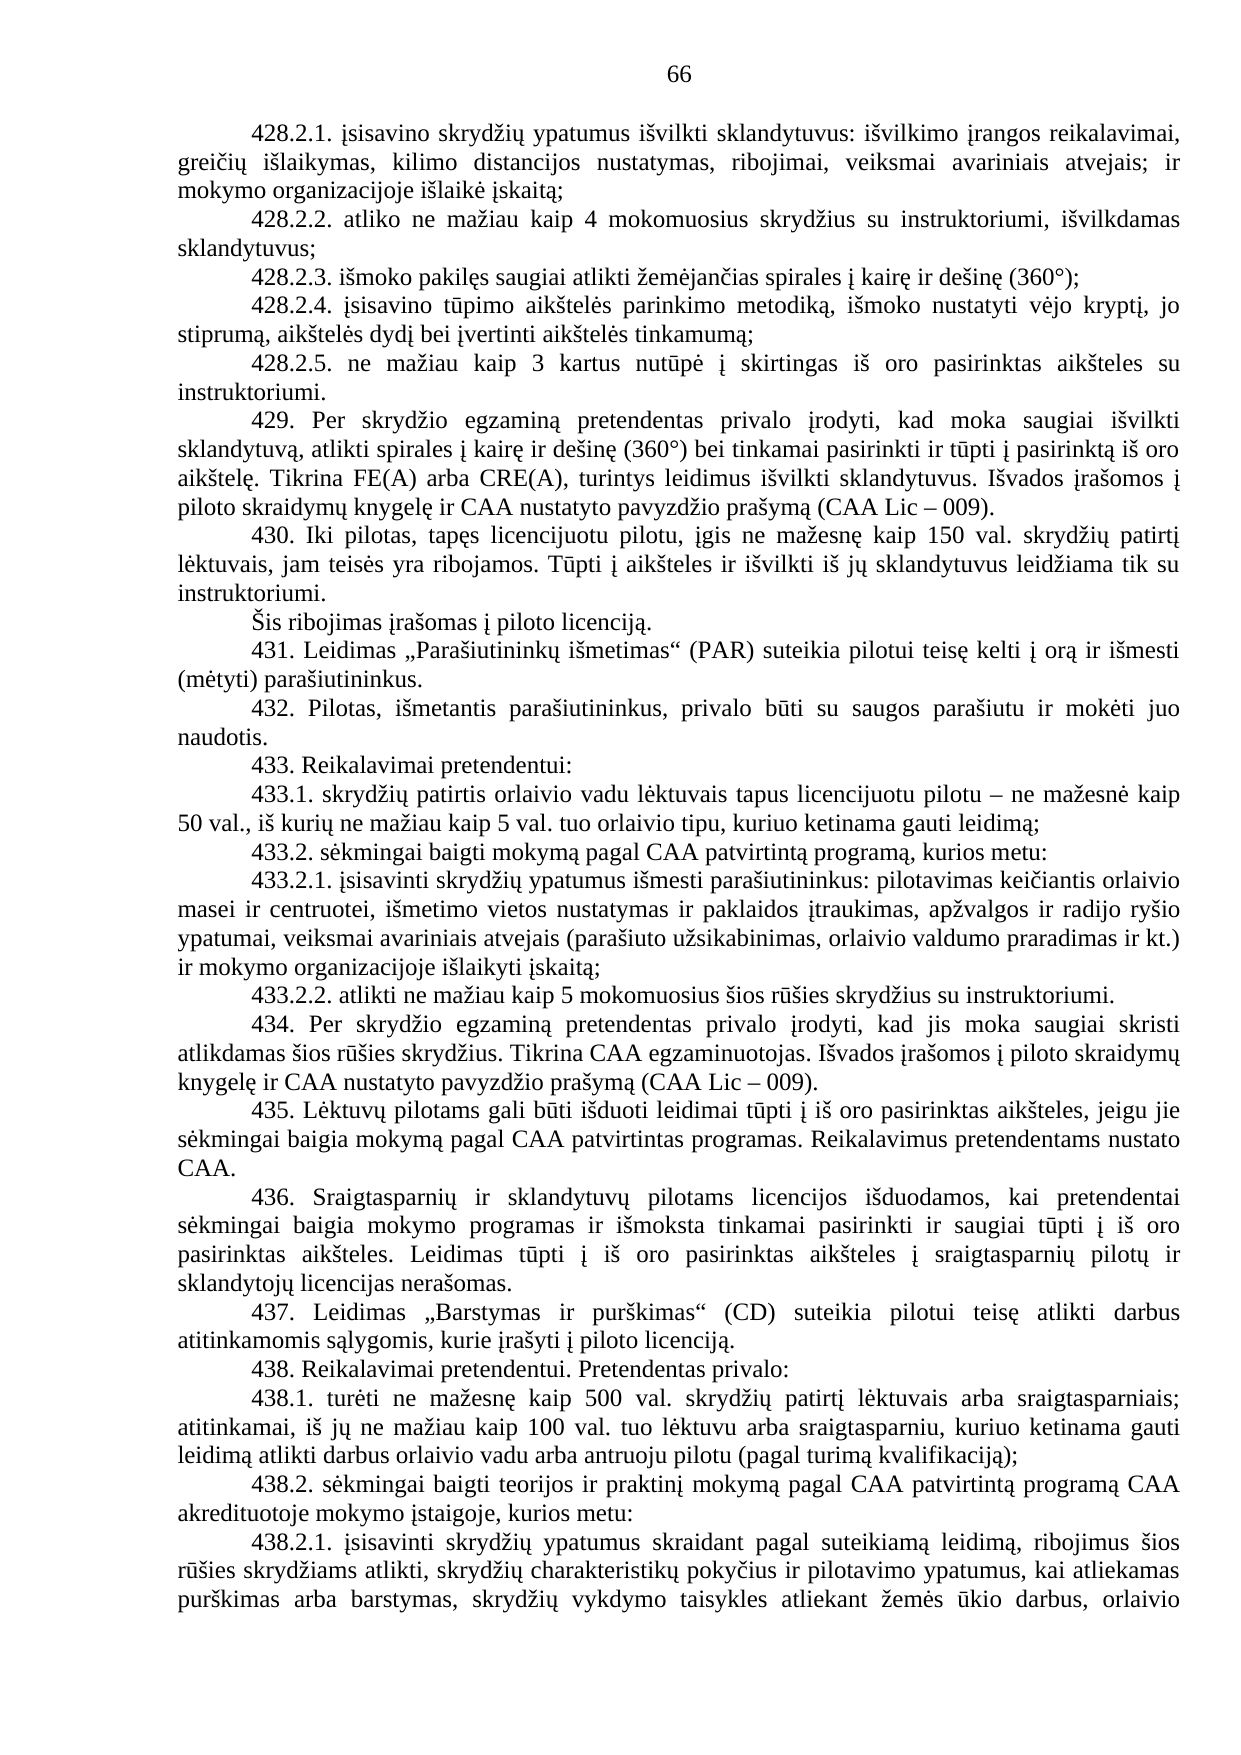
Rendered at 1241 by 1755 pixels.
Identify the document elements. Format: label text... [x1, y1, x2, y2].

text 438. Reikalavimai pretendentui. Pretendentas privalo: [177, 1354, 1181, 1383]
text 431. Leidimas „Parašiutininkų išmetimas“ (PAR) suteikia pilotui teisę kelti į orą ir išmesti (mėtyti) parašiutininkus. [177, 636, 1181, 693]
text 430. Iki pilotas, tapęs licencijuotu pilotu, įgis ne mažesnę kaip 150 val. skrydžių patirtį lėktuvais, jam teisės yra ribojamos. Tūpti į aikšteles ir išvilkti iš jų sklandytuvus leidžiama tik su instruktoriumi. [177, 521, 1181, 607]
text 438.1. turėti ne mažesnę kaip 500 val. skrydžių patirtį lėktuvais arba sraigtasparniais; atitinkamai, iš jų ne mažiau kaip 100 val. tuo lėktuvu arba sraigtasparniu, kuriuo ketinama gauti leidimą atlikti darbus orlaivio vadu arba antruoju pilotu (pagal turimą kvalifikaciją); [177, 1383, 1181, 1469]
text 433. Reikalavimai pretendentui: [177, 751, 1181, 779]
text 428.2.5. ne mažiau kaip 3 kartus nutūpė į skirtingas iš oro pasirinktas aikšteles su instruktoriumi. [177, 348, 1181, 406]
text 433.1. skrydžių patirtis orlaivio vadu lėktuvais tapus licencijuotu pilotu – ne mažesnė kaip 50 val., iš kurių ne mažiau kaip 5 val. tuo orlaivio tipu, kuriuo ketinama gauti leidimą; [177, 779, 1181, 837]
text 429. Per skrydžio egzaminą pretendentas privalo įrodyti, kad moka saugiai išvilkti sklandytuvą, atlikti spirales į kairę ir dešinę (360°) bei tinkamai pasirinkti ir tūpti į pasirinktą iš oro aikštelę. Tikrina FE(A) arba CRE(A), turintys leidimus išvilkti sklandytuvus. Išvados įrašomos į piloto skraidymų knygelę ir CAA nustatyto pavyzdžio prašymą (CAA Lic – 009). [177, 406, 1181, 521]
text 437. Leidimas „Barstymas ir purškimas“ (CD) suteikia pilotui teisę atlikti darbus atitinkamomis sąlygomis, kurie įrašyti į piloto licenciją. [177, 1297, 1181, 1354]
text 436. Sraigtasparnių ir sklandytuvų pilotams licencijos išduodamos, kai pretendentai sėkmingai baigia mokymo programas ir išmoksta tinkamai pasirinkti ir saugiai tūpti į iš oro pasirinktas aikšteles. Leidimas tūpti į iš oro pasirinktas aikšteles į sraigtasparnių pilotų ir sklandytojų licencijas nerašomas. [177, 1182, 1181, 1297]
text 433.2. sėkmingai baigti mokymą pagal CAA patvirtintą programą, kurios metu: [177, 837, 1181, 866]
text 433.2.2. atlikti ne mažiau kaip 5 mokomuosius šios rūšies skrydžius su instruktoriumi. [177, 981, 1181, 1009]
text 435. Lėktuvų pilotams gali būti išduoti leidimai tūpti į iš oro pasirinktas aikšteles, jeigu jie sėkmingai baigia mokymą pagal CAA patvirtintas programas. Reikalavimus pretendentams nustato CAA. [177, 1096, 1181, 1182]
text 433.2.1. įsisavinti skrydžių ypatumus išmesti parašiutininkus: pilotavimas keičiantis orlaivio masei ir centruotei, išmetimo vietos nustatymas ir paklaidos įtraukimas, apžvalgos ir radijo ryšio ypatumai, veiksmai avariniais atvejais (parašiuto užsikabinimas, orlaivio valdumo praradimas ir kt.) ir mokymo organizacijoje išlaikyti įskaitą; [177, 866, 1181, 981]
text 432. Pilotas, išmetantis parašiutininkus, privalo būti su saugos parašiutu ir mokėti juo naudotis. [177, 693, 1181, 751]
text 438.2.1. įsisavinti skrydžių ypatumus skraidant pagal suteikiamą leidimą, ribojimus šios rūšies skrydžiams atlikti, skrydžių charakteristikų pokyčius ir pilotavimo ypatumus, kai atliekamas purškimas arba barstymas, skrydžių vykdymo taisykles atliekant žemės ūkio darbus, orlaivio [177, 1527, 1181, 1613]
text 434. Per skrydžio egzaminą pretendentas privalo įrodyti, kad jis moka saugiai skristi atlikdamas šios rūšies skrydžius. Tikrina CAA egzaminuotojas. Išvados įrašomos į piloto skraidymų knygelę ir CAA nustatyto pavyzdžio prašymą (CAA Lic – 009). [177, 1009, 1181, 1096]
text 428.2.4. įsisavino tūpimo aikštelės parinkimo metodiką, išmoko nustatyti vėjo kryptį, jo stiprumą, aikštelės dydį bei įvertinti aikštelės tinkamumą; [177, 291, 1181, 348]
text Šis ribojimas įrašomas į piloto licenciją. [177, 607, 1181, 636]
text 428.2.1. įsisavino skrydžių ypatumus išvilkti sklandytuvus: išvilkimo įrangos reikalavimai, greičių išlaikymas, kilimo distancijos nustatymas, ribojimai, veiksmai avariniais atvejais; ir mokymo organizacijoje išlaikė įskaitą; [177, 118, 1181, 204]
text 428.2.3. išmoko pakilęs saugiai atlikti žemėjančias spirales į kairę ir dešinę (360°); [177, 262, 1181, 291]
text 428.2.2. atliko ne mažiau kaip 4 mokomuosius skrydžius su instruktoriumi, išvilkdamas sklandytuvus; [177, 204, 1181, 262]
text 438.2. sėkmingai baigti teorijos ir praktinį mokymą pagal CAA patvirtintą programą CAA akredituotoje mokymo įstaigoje, kurios metu: [177, 1469, 1181, 1527]
